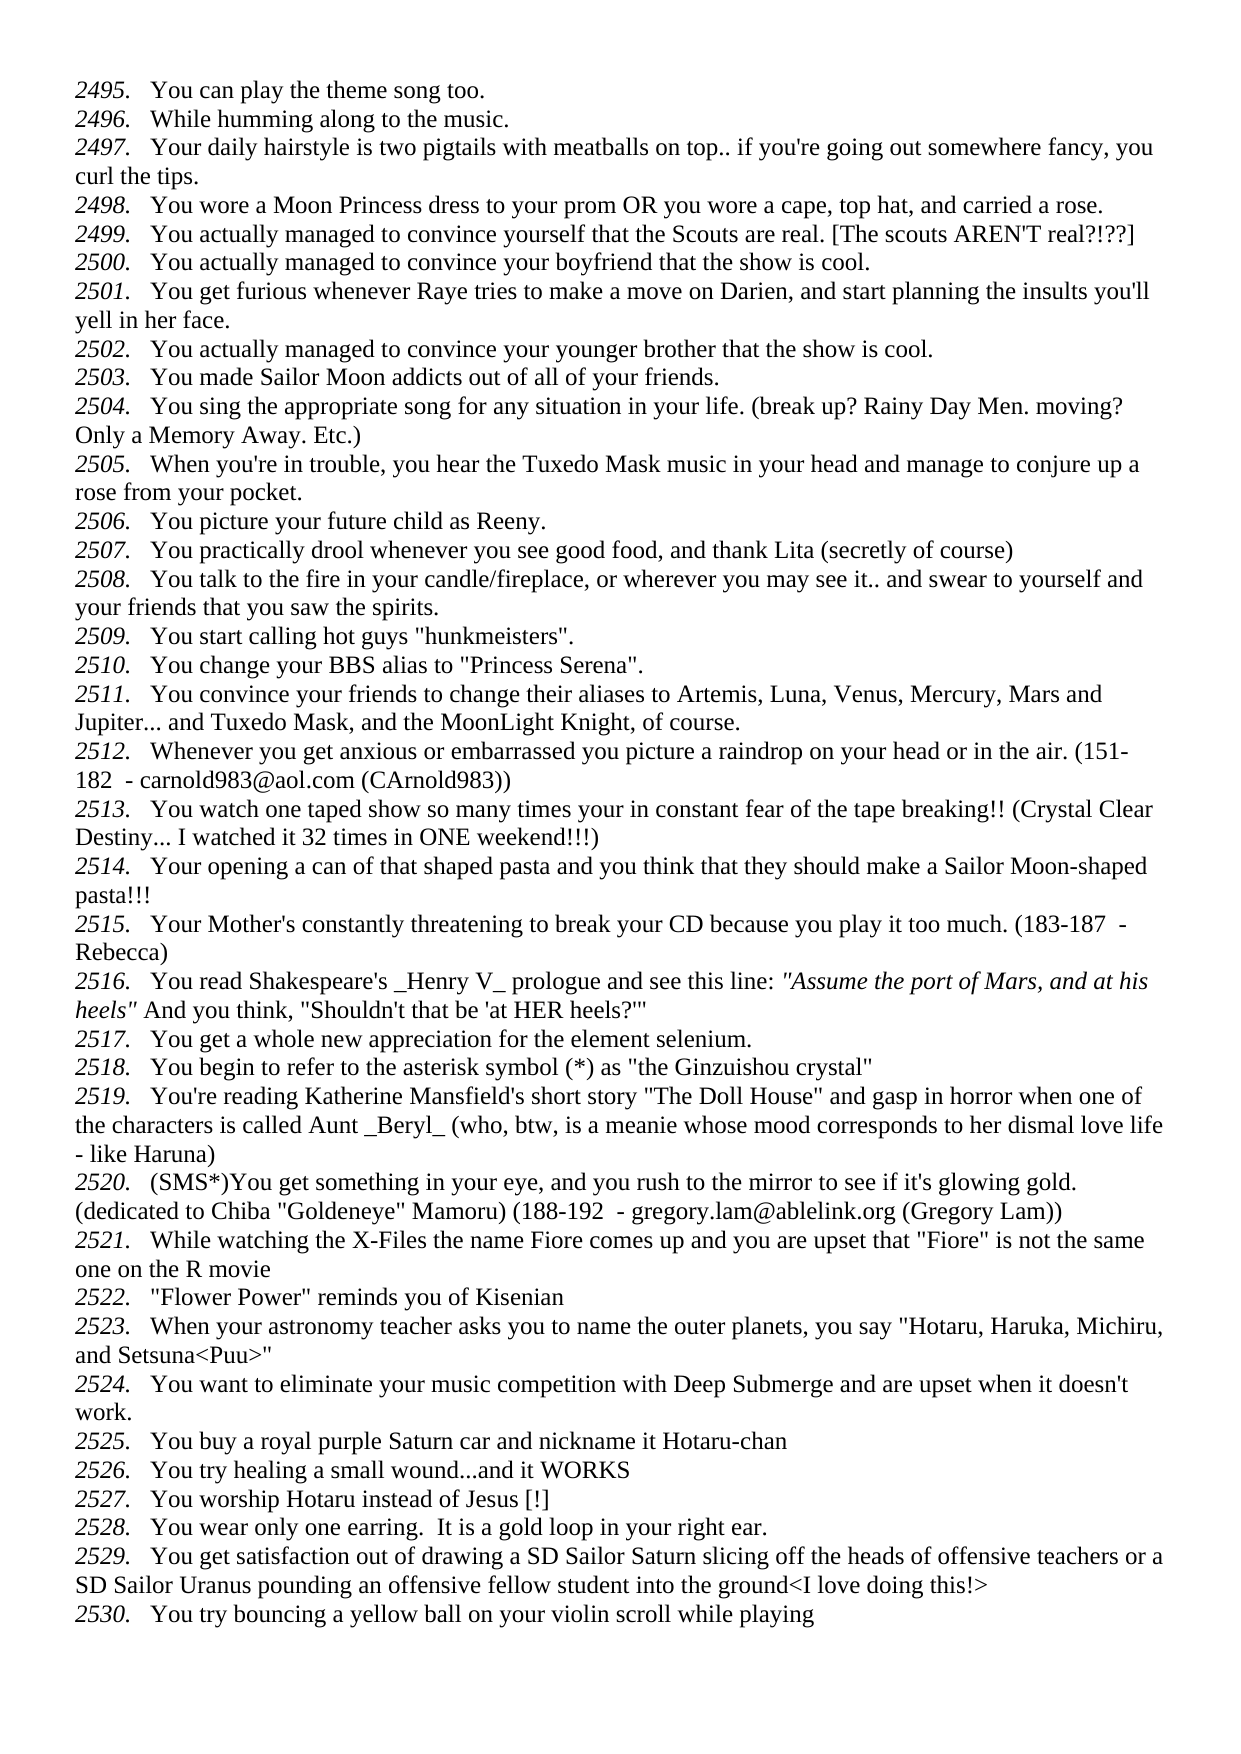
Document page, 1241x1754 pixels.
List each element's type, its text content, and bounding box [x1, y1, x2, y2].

list You change your BBS alias to "Princess Serena". [75, 650, 1165, 679]
list "Flower Power" reminds you of Kisenian [75, 1282, 1165, 1311]
list You get furious whenever Raye tries to make a move on Darien, and start planning the insults you'll yell in her face. [75, 276, 1165, 334]
list You buy a royal purple Saturn car and nickname it Hotaru-chan [75, 1426, 1165, 1455]
list Your opening a can of that shaped pasta and you think that they should make a Sailor Moon-shaped pasta!!! [75, 851, 1165, 909]
list You actually managed to convince yourself that the Scouts are real. [The scouts AREN'T real?!??] [75, 219, 1165, 247]
list You actually managed to convince your younger brother that the show is cool. [75, 334, 1165, 362]
list You practically drool whenever you see good food, and thank Lita (secretly of course) [75, 535, 1165, 564]
list You worship Hotaru instead of Jesus [!] [75, 1484, 1165, 1512]
list You're reading Katherine Mansfield's short story "The Doll House" and gasp in horror when one of the characters is called Aunt _Beryl_ (who, btw, is a meanie whose mood corresponds to her dismal love life - like Haruna) [75, 1081, 1165, 1167]
list You get satisfaction out of drawing a SD Sailor Saturn slicing off the heads of offensive teachers or a SD Sailor Uranus pounding an offensive fellow student into the ground<I love doing this!> [75, 1541, 1165, 1599]
list You convince your friends to change their aliases to Artemis, Luna, Venus, Mercury, Mars and Jupiter... and Tuxedo Mask, and the MoonLight Knight, of course. [75, 679, 1165, 736]
list Whenever you get anxious or embarrassed you picture a raindrop on your head or in the air. (151-182 - carnold983@aol.com (CArnold983)) [75, 736, 1165, 794]
list You start calling hot guys "hunkmeisters". [75, 621, 1165, 650]
list You want to eliminate your music competition with Deep Submerge and are upset when it doesn't work. [75, 1369, 1165, 1426]
list Your Mother's constantly threatening to break your CD because you play it too much. (183-187 - Rebecca) [75, 909, 1165, 966]
list You wear only one earring. It is a gold loop in your right ear. [75, 1512, 1165, 1541]
list You get a whole new appreciation for the element selenium. [75, 1024, 1165, 1052]
list You try bouncing a yellow ball on your violin scroll while playing [75, 1599, 1165, 1627]
list (SMS*)You get something in your eye, and you rush to the mirror to see if it's glowing gold. (dedicated to Chiba "Goldeneye" Mamoru) (188-192 - gregory.lam@ablelink.org (Gregory Lam)) [75, 1167, 1165, 1225]
list While watching the X-Files the name Fiore comes up and you are upset that "Fiore" is not the same one on the R movie [75, 1225, 1165, 1282]
list You try healing a small wound...and it WORKS [75, 1455, 1165, 1484]
list You wore a Moon Princess dress to your prom OR you wore a cape, top hat, and carried a rose. [75, 190, 1165, 219]
list When you're in trouble, you hear the Tuxedo Mask music in your head and manage to conjure up a rose from your pocket. [75, 449, 1165, 506]
list You made Sailor Moon addicts out of all of your friends. [75, 362, 1165, 391]
list You picture your future child as Reeny. [75, 506, 1165, 535]
list You sing the appropriate song for any situation in your life. (break up? Rainy Day Men. moving? Only a Memory Away. Etc.) [75, 391, 1165, 449]
list When your astronomy teacher asks you to name the outer planets, you say "Hotaru, Haruka, Michiru, and Setsuna<Puu>" [75, 1311, 1165, 1369]
list You can play the theme song too. [75, 75, 1165, 104]
list You watch one taped show so many times your in constant fear of the tape breaking!! (Crystal Clear Destiny... I watched it 32 times in ONE weekend!!!) [75, 794, 1165, 851]
list You begin to refer to the asterisk symbol (*) as "the Ginzuishou crystal" [75, 1052, 1165, 1081]
list While humming along to the music. [75, 104, 1165, 132]
list Your daily hairstyle is two pigtails with meatballs on top.. if you're going out somewhere fancy, you curl the tips. [75, 132, 1165, 190]
list You actually managed to convince your boyfriend that the show is cool. [75, 247, 1165, 276]
list You talk to the fire in your candle/fireplace, or wherever you may see it.. and swear to yourself and your friends that you saw the spirits. [75, 564, 1165, 621]
list You read Shakespeare's _Henry V_ prologue and see this line: "Assume the port of Mars, and at his heels" And you think, "Shouldn't that be 'at HER heels?'" [75, 966, 1165, 1024]
